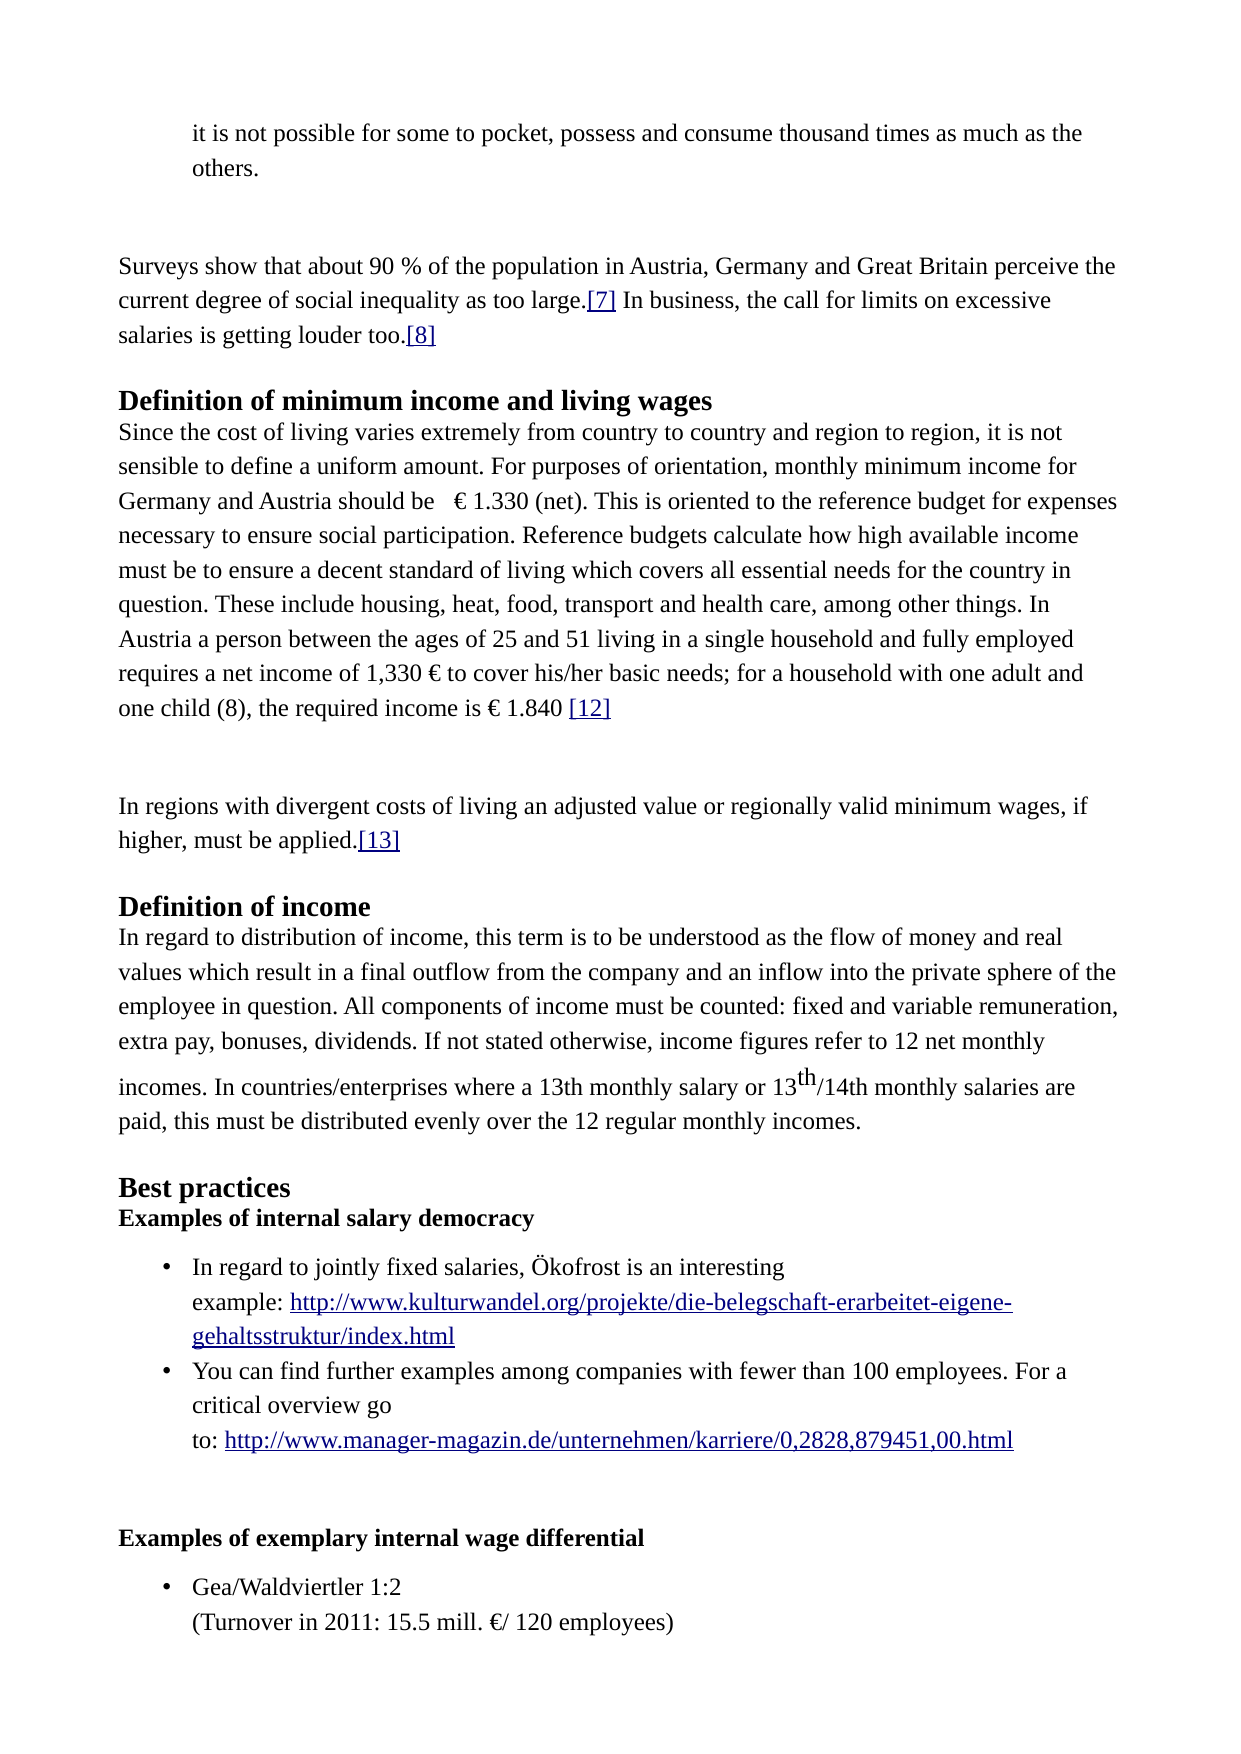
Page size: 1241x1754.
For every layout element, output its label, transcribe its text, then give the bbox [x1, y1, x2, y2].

subtitle Best practices [118, 1170, 1122, 1203]
text In regions with divergent costs of living an adjusted value or regionally valid minimum wages, if higher, must be applied.[13] [118, 791, 1122, 854]
list You can find further examples among companies with fewer than 100 employees. For a critical overview go to: http://www.manager-magazin.de/unternehmen/karriere/0,2828,879451,00.html [162, 1356, 1122, 1454]
text Since the cost of living varies extremely from country to country and region to region, it is not sensible to define a uniform amount. For purposes of orientation, monthly minimum income for Germany and Austria should be € 1.330 (net). This is oriented to the reference budget for expenses necessary to ensure social participation. Reference budgets calculate how high available income must be to ensure a decent standard of living which covers all essential needs for the country in question. These include housing, heat, food, transport and health care, among other things. In Austria a person between the ages of 25 and 51 living in a single household and fully employed requires a net income of 1,330 € to cover his/her basic needs; for a household with one adult and one child (8), the required income is € 1.840 [12] [118, 417, 1122, 721]
subtitle Definition of minimum income and living wages [118, 383, 1122, 417]
list Gea/Waldviertler 1:2 (Turnover in 2011: 15.5 mill. €/ 120 employees) [162, 1572, 1122, 1635]
text Examples of internal salary democracy [118, 1203, 1122, 1232]
subtitle Definition of income [118, 889, 1122, 922]
list it is not possible for some to pocket, possess and consume thousand times as much as the others. [162, 118, 1122, 181]
text In regard to distribution of income, this term is to be understood as the flow of money and real values which result in a final outflow from the company and an inflow into the private sphere of the employee in question. All components of income must be counted: fixed and variable remuneration, extra pay, bonuses, dividends. If not stated otherwise, income figures refer to 12 net monthly incomes. In countries/enterprises where a 13th monthly salary or 13th/14th monthly salaries are paid, this must be distributed evenly over the 12 regular monthly incomes. [118, 922, 1122, 1135]
list In regard to jointly fixed salaries, Ökofrost is an interesting example: http://www.kulturwandel.org/projekte/die-belegschaft-erarbeitet-eigene-gehaltsstruktur/index.html [162, 1252, 1122, 1350]
text Surveys show that about 90 % of the population in Austria, Germany and Great Britain perceive the current degree of social inequality as too large.[7] In business, the call for limits on excessive salaries is getting louder too.[8] [118, 251, 1122, 348]
text Examples of exemplary internal wage differential [118, 1523, 1122, 1552]
